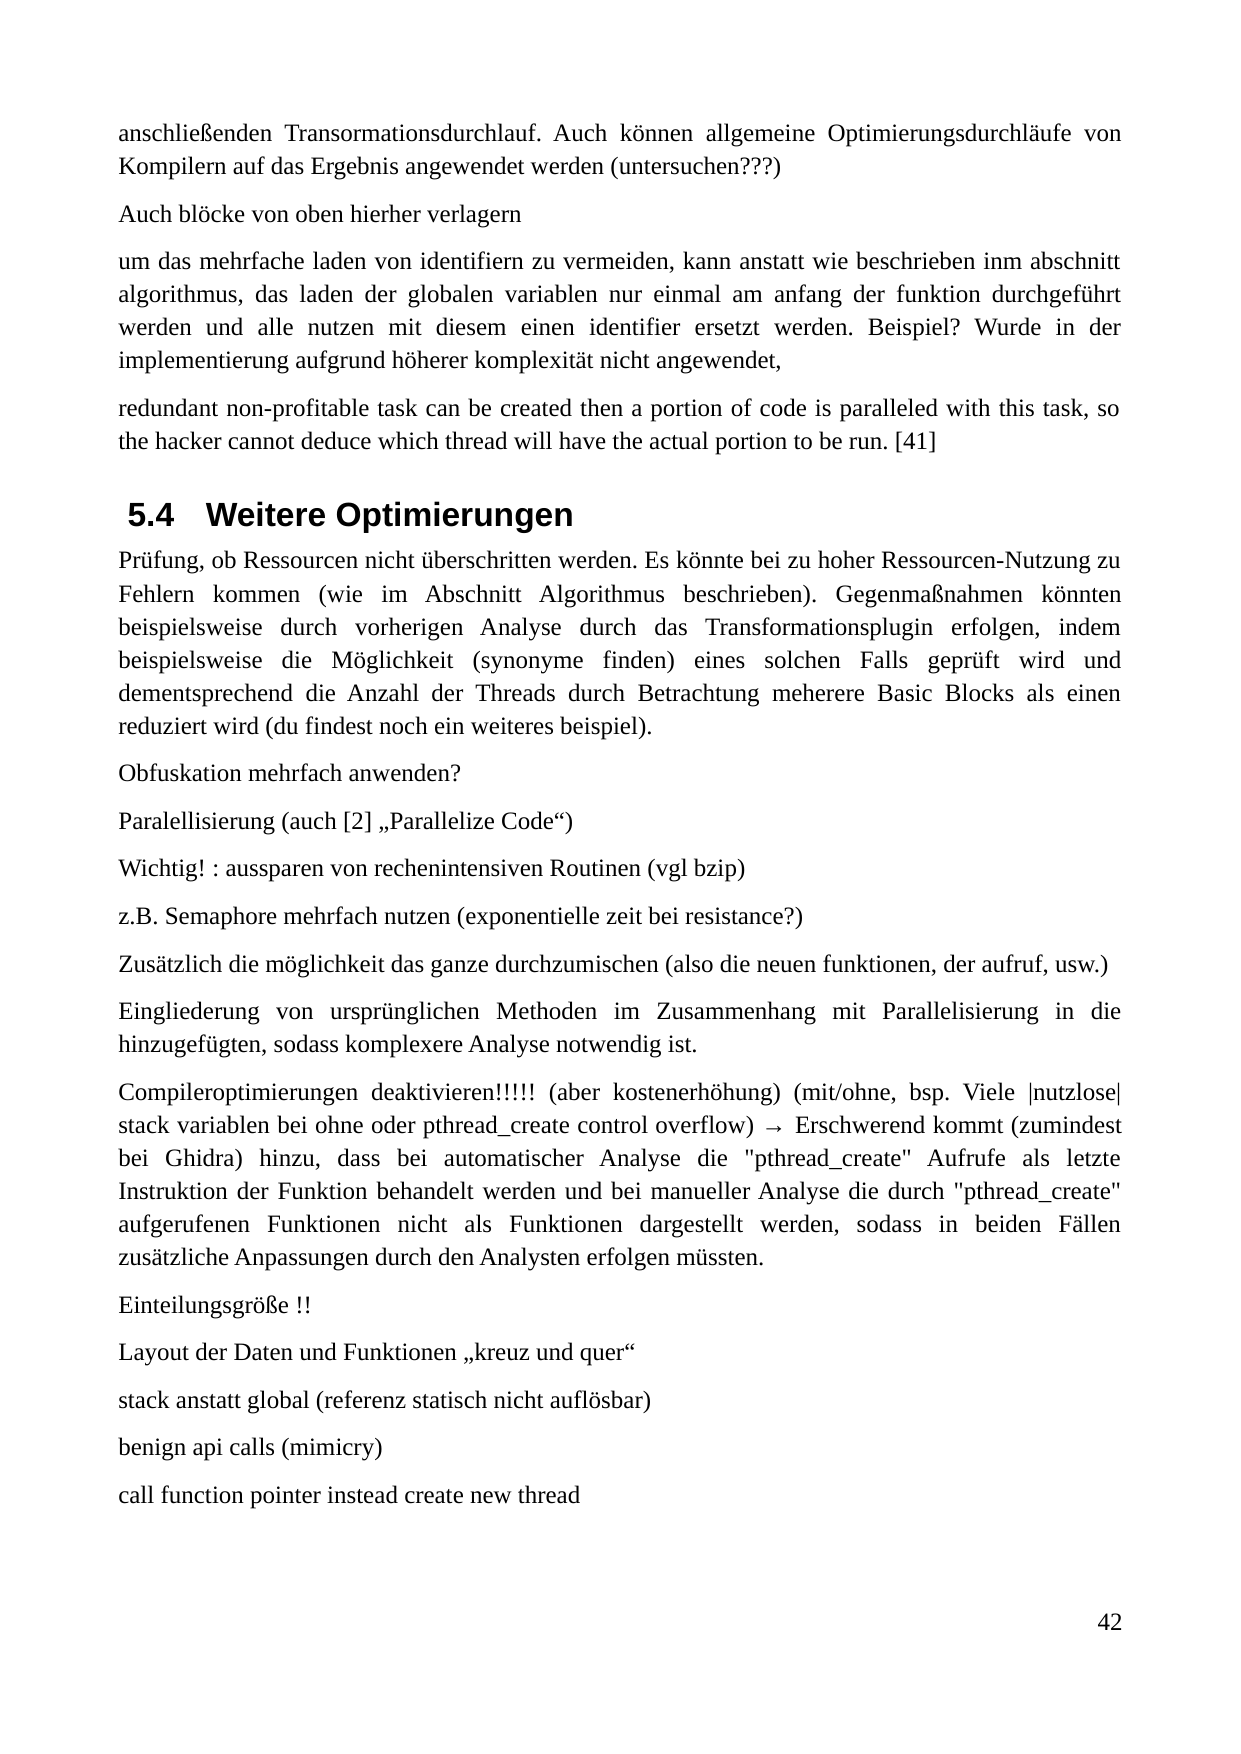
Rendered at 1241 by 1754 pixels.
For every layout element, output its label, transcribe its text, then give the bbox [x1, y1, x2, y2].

subtitle Weitere Optimierungen [118, 494, 1122, 533]
text Wichtig! : aussparen von rechenintensiven Routinen (vgl bzip) [118, 853, 1122, 882]
text Layout der Daten und Funktionen „kreuz und quer“ [118, 1337, 1122, 1366]
text um das mehrfache laden von identifiern zu vermeiden, kann anstatt wie beschrieben inm abschnitt algorithmus, das laden der globalen variablen nur einmal am anfang der funktion durchgeführt werden und alle nutzen mit diesem einen identifier ersetzt werden. Beispiel? Wurde in der implementierung aufgrund höherer komplexität nicht angewendet, [118, 246, 1122, 374]
text Eingliederung von ursprünglichen Methoden im Zusammenhang mit Parallelisierung in die hinzugefügten, sodass komplexere Analyse notwendig ist. [118, 996, 1122, 1058]
text stack anstatt global (referenz statisch nicht auflösbar) [118, 1385, 1122, 1414]
text call function pointer instead create new thread [118, 1480, 1122, 1509]
text benign api calls (mimicry) [118, 1432, 1122, 1461]
text Prüfung, ob Ressourcen nicht überschritten werden. Es könnte bei zu hoher Ressourcen-Nutzung zu Fehlern kommen (wie im Abschnitt Algorithmus beschrieben). Gegenmaßnahmen könnten beispielsweise durch vorherigen Analyse durch das Transformationsplugin erfolgen, indem beispielsweise die Möglichkeit (synonyme finden) eines solchen Falls geprüft wird und dementsprechend die Anzahl der Threads durch Betrachtung meherere Basic Blocks als einen reduziert wird (du findest noch ein weiteres beispiel). [118, 546, 1122, 739]
text Obfuskation mehrfach anwenden? [118, 758, 1122, 787]
text redundant non-profitable task can be created then a portion of code is paralleled with this task, so the hacker cannot deduce which thread will have the actual portion to be run. [41] [118, 393, 1122, 455]
text Einteilungsgröße !! [118, 1290, 1122, 1318]
text Auch blöcke von oben hierher verlagern [118, 199, 1122, 227]
text anschließenden Transormationsdurchlauf. Auch können allgemeine Optimierungsdurchläufe von Kompilern auf das Ergebnis angewendet werden (untersuchen???) [118, 118, 1122, 180]
text Zusätzlich die möglichkeit das ganze durchzumischen (also die neuen funktionen, der aufruf, usw.) [118, 949, 1122, 977]
text z.B. Semaphore mehrfach nutzen (exponentielle zeit bei resistance?) [118, 901, 1122, 930]
text Paralellisierung (auch [2] „Parallelize Code“) [118, 806, 1122, 835]
text Compileroptimierungen deaktivieren!!!!! (aber kostenerhöhung) (mit/ohne, bsp. Viele |nutzlose| stack variablen bei ohne oder pthread_create control overflow) → Erschwerend kommt (zumindest bei Ghidra) hinzu, dass bei automatischer Analyse die "pthread_create" Aufrufe als letzte Instruktion der Funktion behandelt werden und bei manueller Analyse die durch "pthread_create" aufgerufenen Funktionen nicht als Funktionen dargestellt werden, sodass in beiden Fällen zusätzliche Anpassungen durch den Analysten erfolgen müssten. [118, 1077, 1122, 1271]
